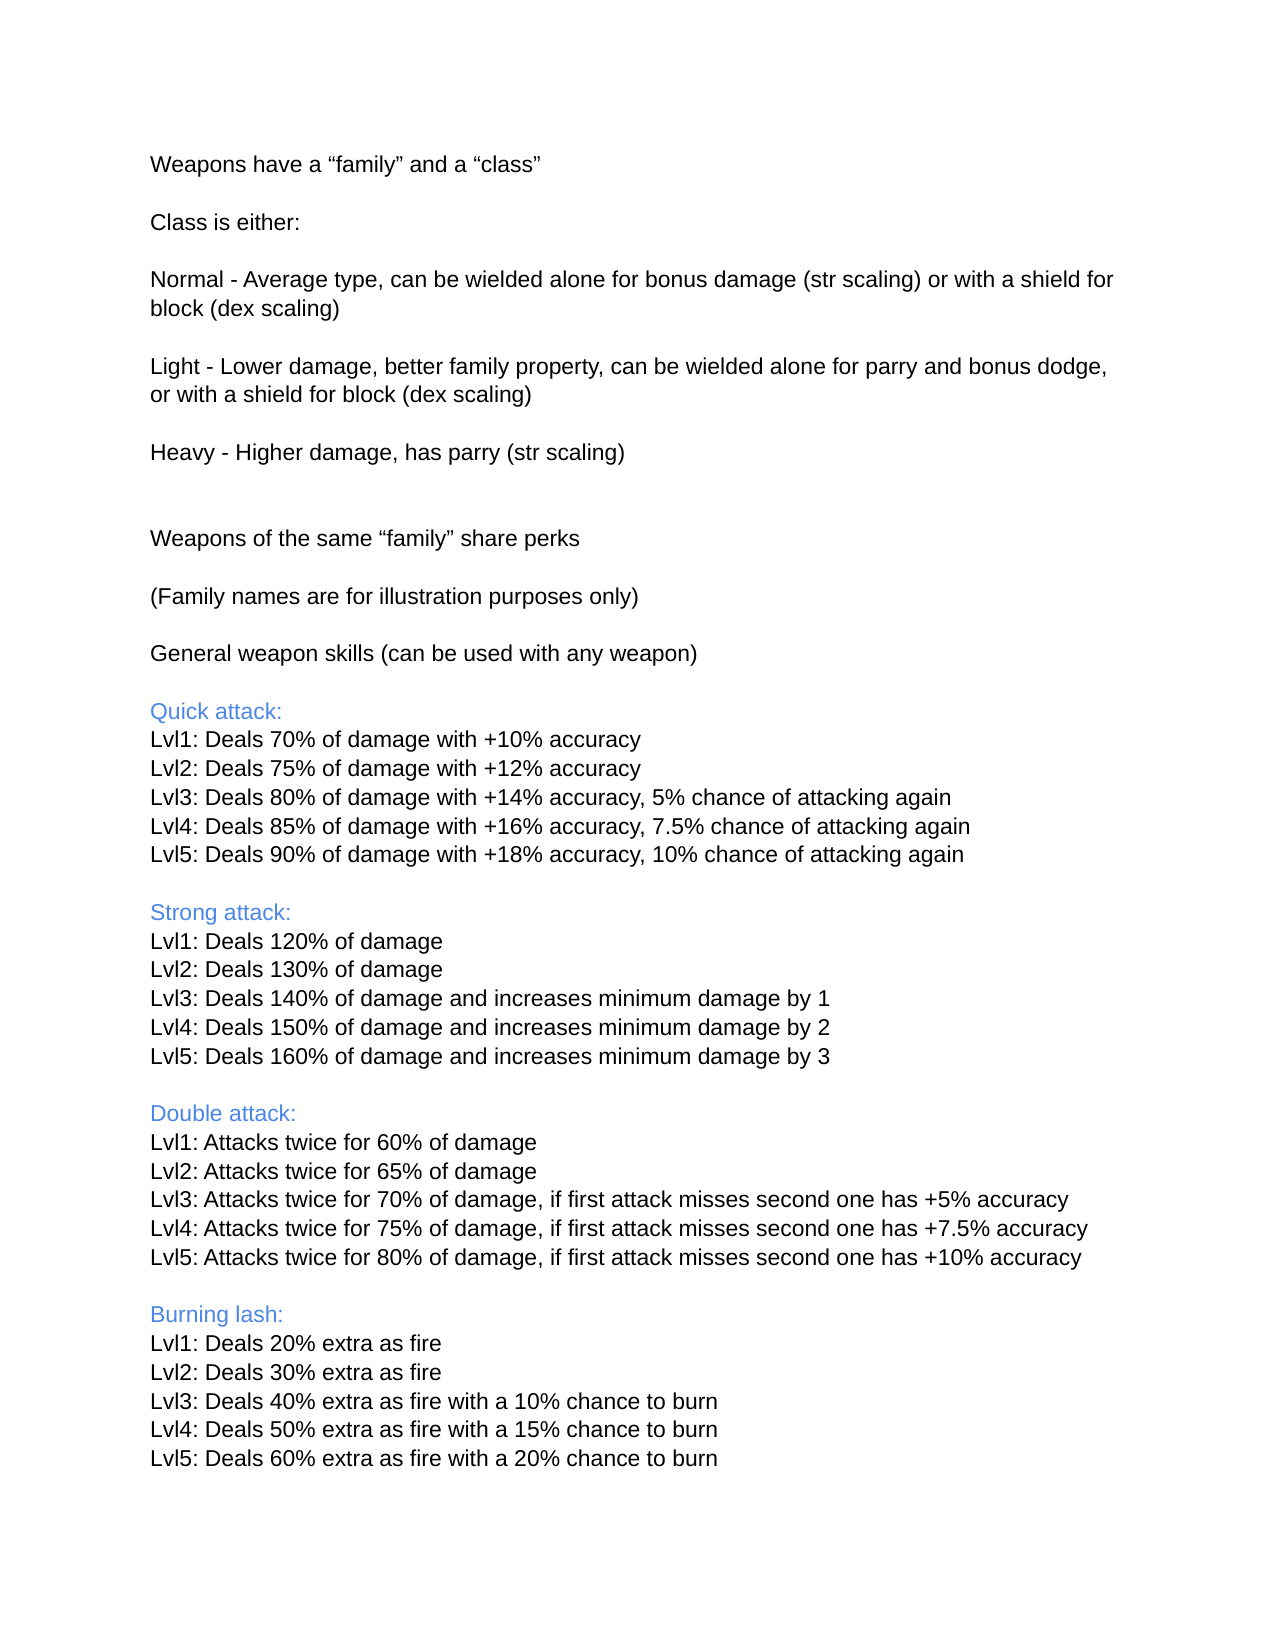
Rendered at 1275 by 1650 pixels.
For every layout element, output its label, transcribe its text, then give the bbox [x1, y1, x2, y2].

text Weapons have a “family” and a “class” [150, 150, 1125, 179]
text Light - Lower damage, better family property, can be wielded alone for parry and bonus dodge, or with a shield for block (dex scaling) [150, 351, 1125, 409]
text (Family names are for illustration purposes only) [150, 581, 1125, 610]
text General weapon skills (can be used with any weapon) Quick attack: Lvl1: Deals 70% of damage with +10% accuracy Lvl2: Deals 75% of damage with +12% accuracy Lvl3: Deals 80% of damage with +14% accuracy, 5% chance of attacking again Lvl4: Deals 85% of damage with +16% accuracy, 7.5% chance of attacking again Lvl5: Deals 90% of damage with +18% accuracy, 10% chance of attacking again Strong attack: Lvl1: Deals 120% of damage Lvl2: Deals 130% of damage Lvl3: Deals 140% of damage and increases minimum damage by 1 Lvl4: Deals 150% of damage and increases minimum damage by 2 Lvl5: Deals 160% of damage and increases minimum damage by 3 Double attack: Lvl1: Attacks twice for 60% of damage Lvl2: Attacks twice for 65% of damage Lvl3: Attacks twice for 70% of damage, if first attack misses second one has +5% accuracy Lvl4: Attacks twice for 75% of damage, if first attack misses second one has +7.5% accuracy Lvl5: Attacks twice for 80% of damage, if first attack misses second one has +10% accuracy [150, 610, 1125, 1271]
text Weapons of the same “family” share perks [150, 524, 1125, 581]
text Heavy - Higher damage, has parry (str scaling) [150, 437, 1125, 466]
text Class is either: [150, 207, 1125, 236]
text Burning lash: Lvl1: Deals 20% extra as fire Lvl2: Deals 30% extra as fire Lvl3: Deals 40% extra as fire with a 10% chance to burn Lvl4: Deals 50% extra as fire with a 15% chance to burn Lvl5: Deals 60% extra as fire with a 20% chance to burn [150, 1300, 1125, 1472]
text Normal - Average type, can be wielded alone for bonus damage (str scaling) or with a shield for block (dex scaling) [150, 265, 1125, 322]
